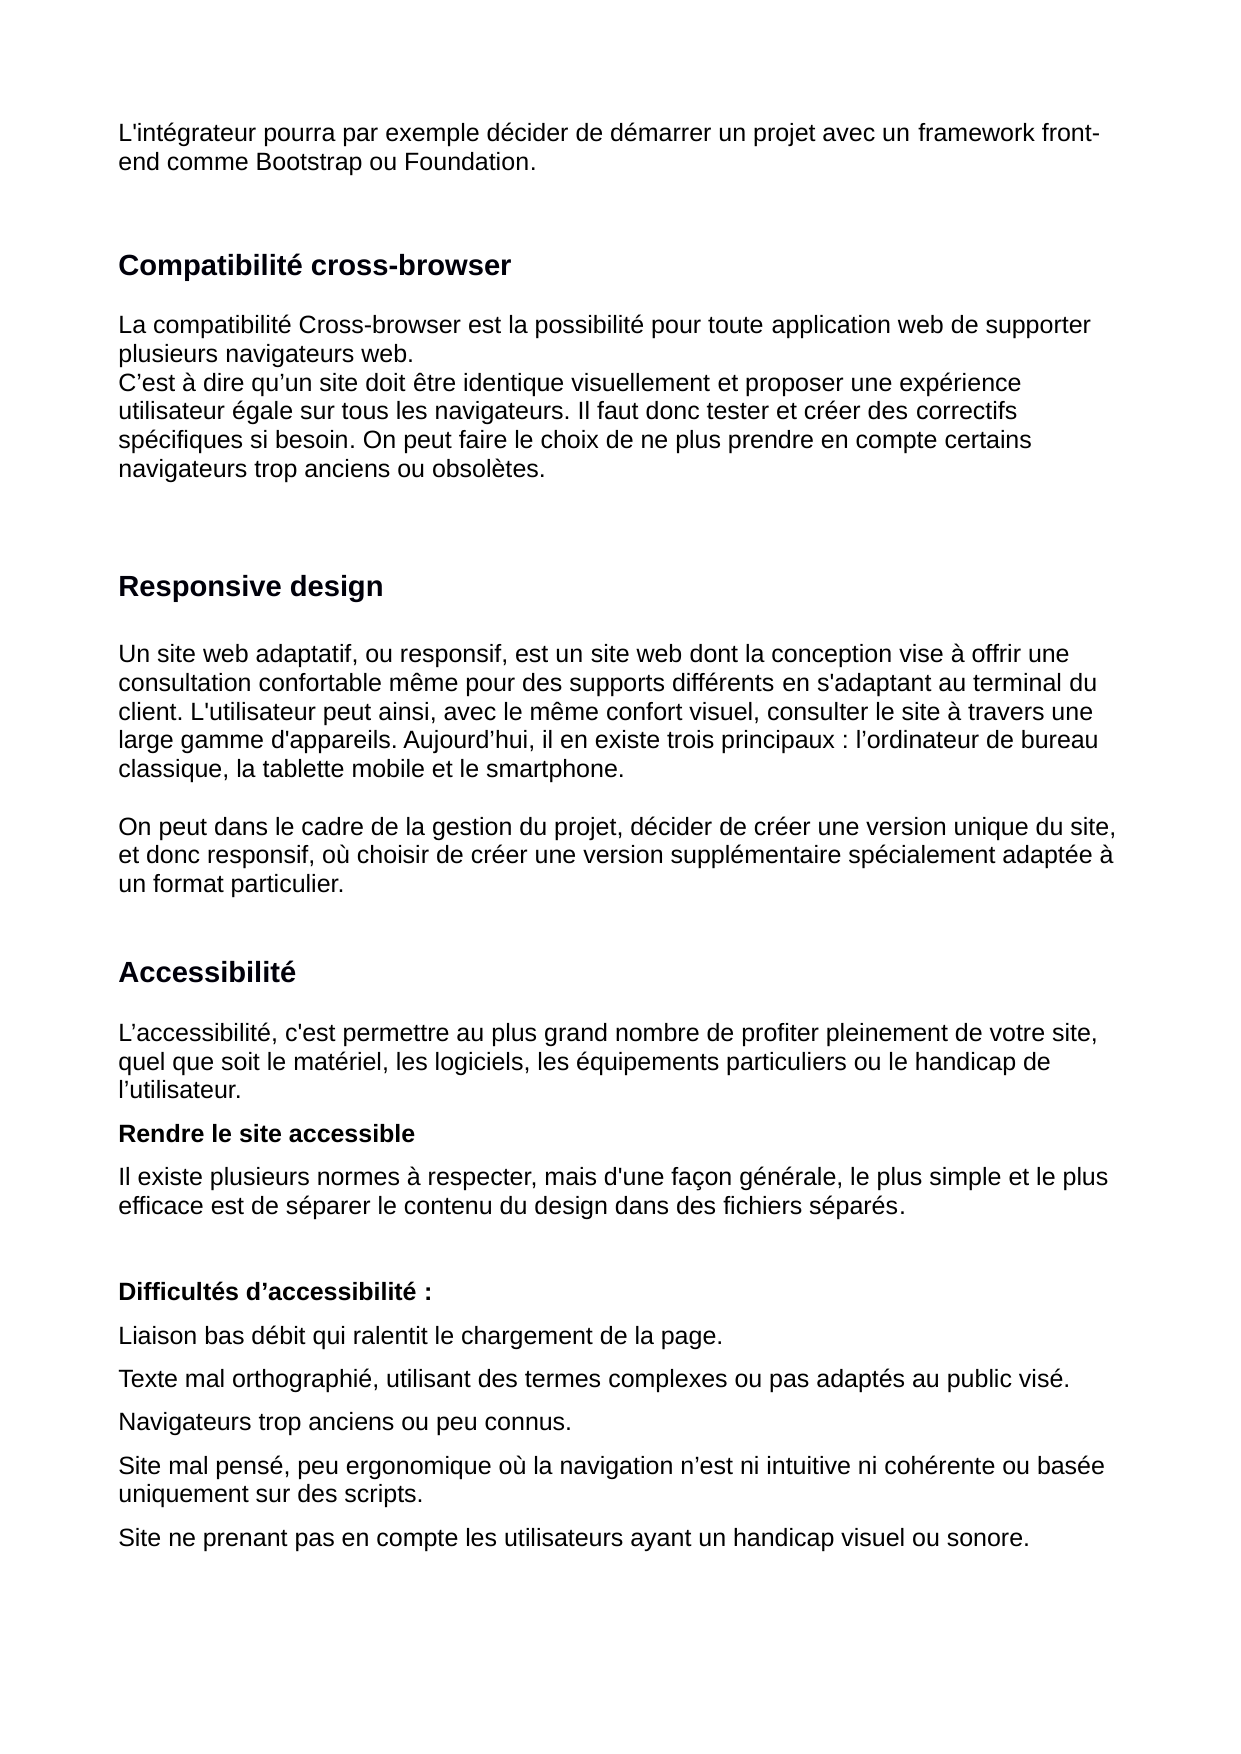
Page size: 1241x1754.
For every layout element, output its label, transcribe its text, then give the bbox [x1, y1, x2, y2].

text Compatibilité cross-browser [118, 248, 1122, 281]
text Il existe plusieurs normes à respecter, mais d'une façon générale, le plus simple et le plus efficace est de séparer le contenu du design dans des fichiers séparés. [118, 1162, 1122, 1219]
text Navigateurs trop anciens ou peu connus. [118, 1407, 1122, 1436]
text Site mal pensé, peu ergonomique où la navigation n’est ni intuitive ni cohérente ou basée uniquement sur des scripts. [118, 1451, 1122, 1508]
text C’est à dire qu’un site doit être identique visuellement et proposer une expérience utilisateur égale sur tous les navigateurs. Il faut donc tester et créer des correctifs spécifiques si besoin. On peut faire le choix de ne plus prendre en compte certains navigateurs trop anciens ou obsolètes. [118, 367, 1122, 482]
text Site ne prenant pas en compte les utilisateurs ayant un handicap visuel ou sonore. [118, 1523, 1122, 1551]
text Responsive design [118, 569, 1122, 602]
text Liaison bas débit qui ralentit le chargement de la page. [118, 1321, 1122, 1349]
text Texte mal orthographié, utilisant des termes complexes ou pas adaptés au public visé. [118, 1364, 1122, 1393]
text L'intégrateur pourra par exemple décider de démarrer un projet avec un framework front-end comme Bootstrap ou Foundation. [118, 118, 1122, 176]
text Difficultés d’accessibilité : [118, 1277, 1122, 1306]
text L’accessibilité, c'est permettre au plus grand nombre de profiter pleinement de votre site, quel que soit le matériel, les logiciels, les équipements particuliers ou le handicap de l’utilisateur. [118, 1018, 1122, 1104]
text La compatibilité Cross-browser est la possibilité pour toute application web de supporter plusieurs navigateurs web. [118, 310, 1122, 367]
text Accessibilité [118, 955, 1122, 989]
text Un site web adaptatif, ou responsif, est un site web dont la conception vise à offrir une consultation confortable même pour des supports différents en s'adaptant au terminal du client. L'utilisateur peut ainsi, avec le même confort visuel, consulter le site à travers une large gamme d'appareils. Aujourd’hui, il en existe trois principaux : l’ordinateur de bureau classique, la tablette mobile et le smartphone. [118, 639, 1122, 783]
text On peut dans le cadre de la gestion du projet, décider de créer une version unique du site, et donc responsif, où choisir de créer une version supplémentaire spécialement adaptée à un format particulier. [118, 812, 1122, 898]
text Rendre le site accessible [118, 1118, 1122, 1147]
